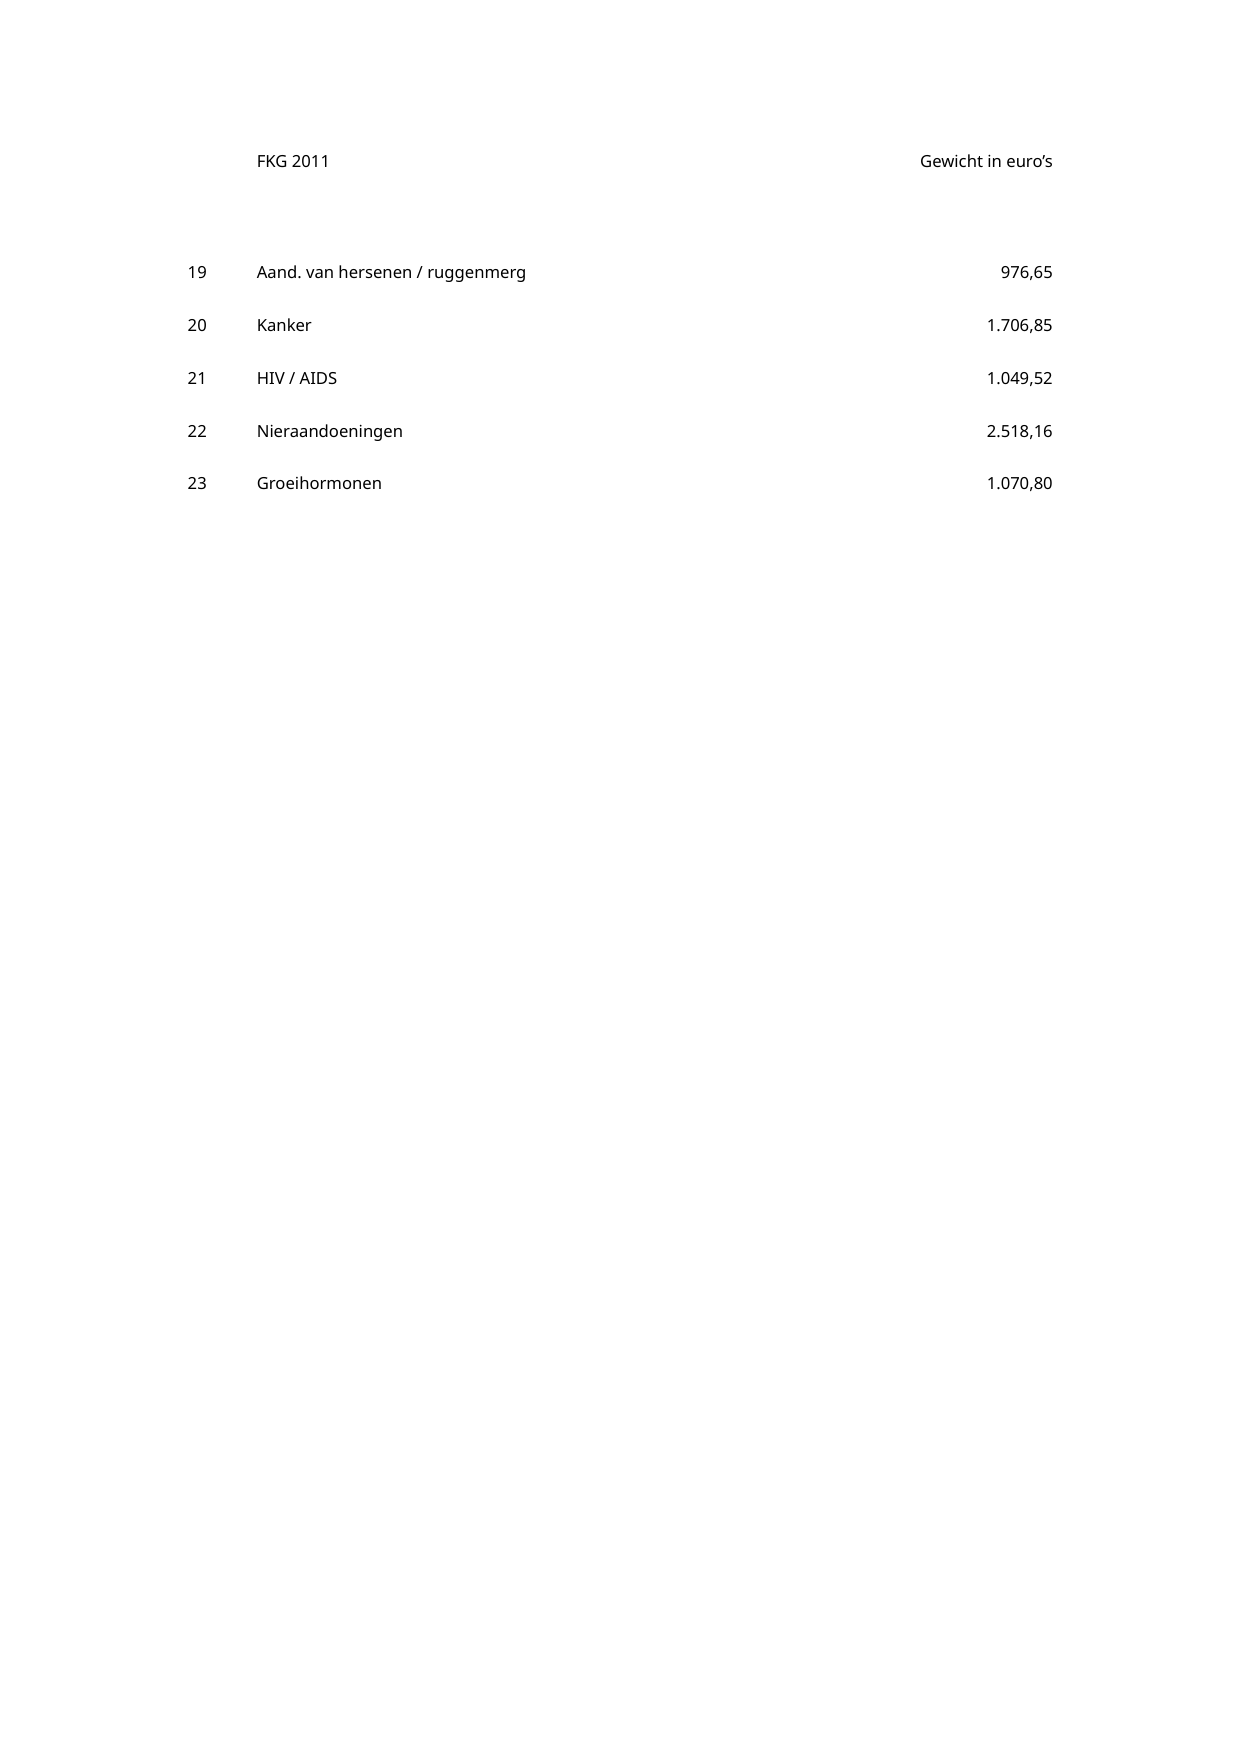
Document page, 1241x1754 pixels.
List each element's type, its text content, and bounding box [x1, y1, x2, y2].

table_header Gewicht in euro’s [784, 150, 1053, 208]
table_cell Kanker [257, 314, 784, 367]
table_cell [188, 209, 257, 261]
table_cell 1.049,52 [784, 367, 1053, 419]
table_cell 19 [188, 261, 257, 314]
table_cell HIV / AIDS [257, 367, 784, 419]
table_header [188, 150, 257, 208]
table_cell 21 [188, 367, 257, 419]
table_cell Aand. van hersenen / ruggenmerg [257, 261, 784, 314]
table_cell Groeihormonen [257, 472, 784, 525]
table_cell Nieraandoeningen [257, 419, 784, 472]
table_cell 2.518,16 [784, 419, 1053, 472]
table_cell [257, 209, 784, 261]
table_cell 22 [188, 419, 257, 472]
table_cell 1.706,85 [784, 314, 1053, 367]
table_header FKG 2011 [257, 150, 784, 208]
table_cell 23 [188, 472, 257, 525]
table_cell 1.070,80 [784, 472, 1053, 525]
table_cell 976,65 [784, 261, 1053, 314]
table_cell 20 [188, 314, 257, 367]
table_cell [784, 209, 1053, 261]
